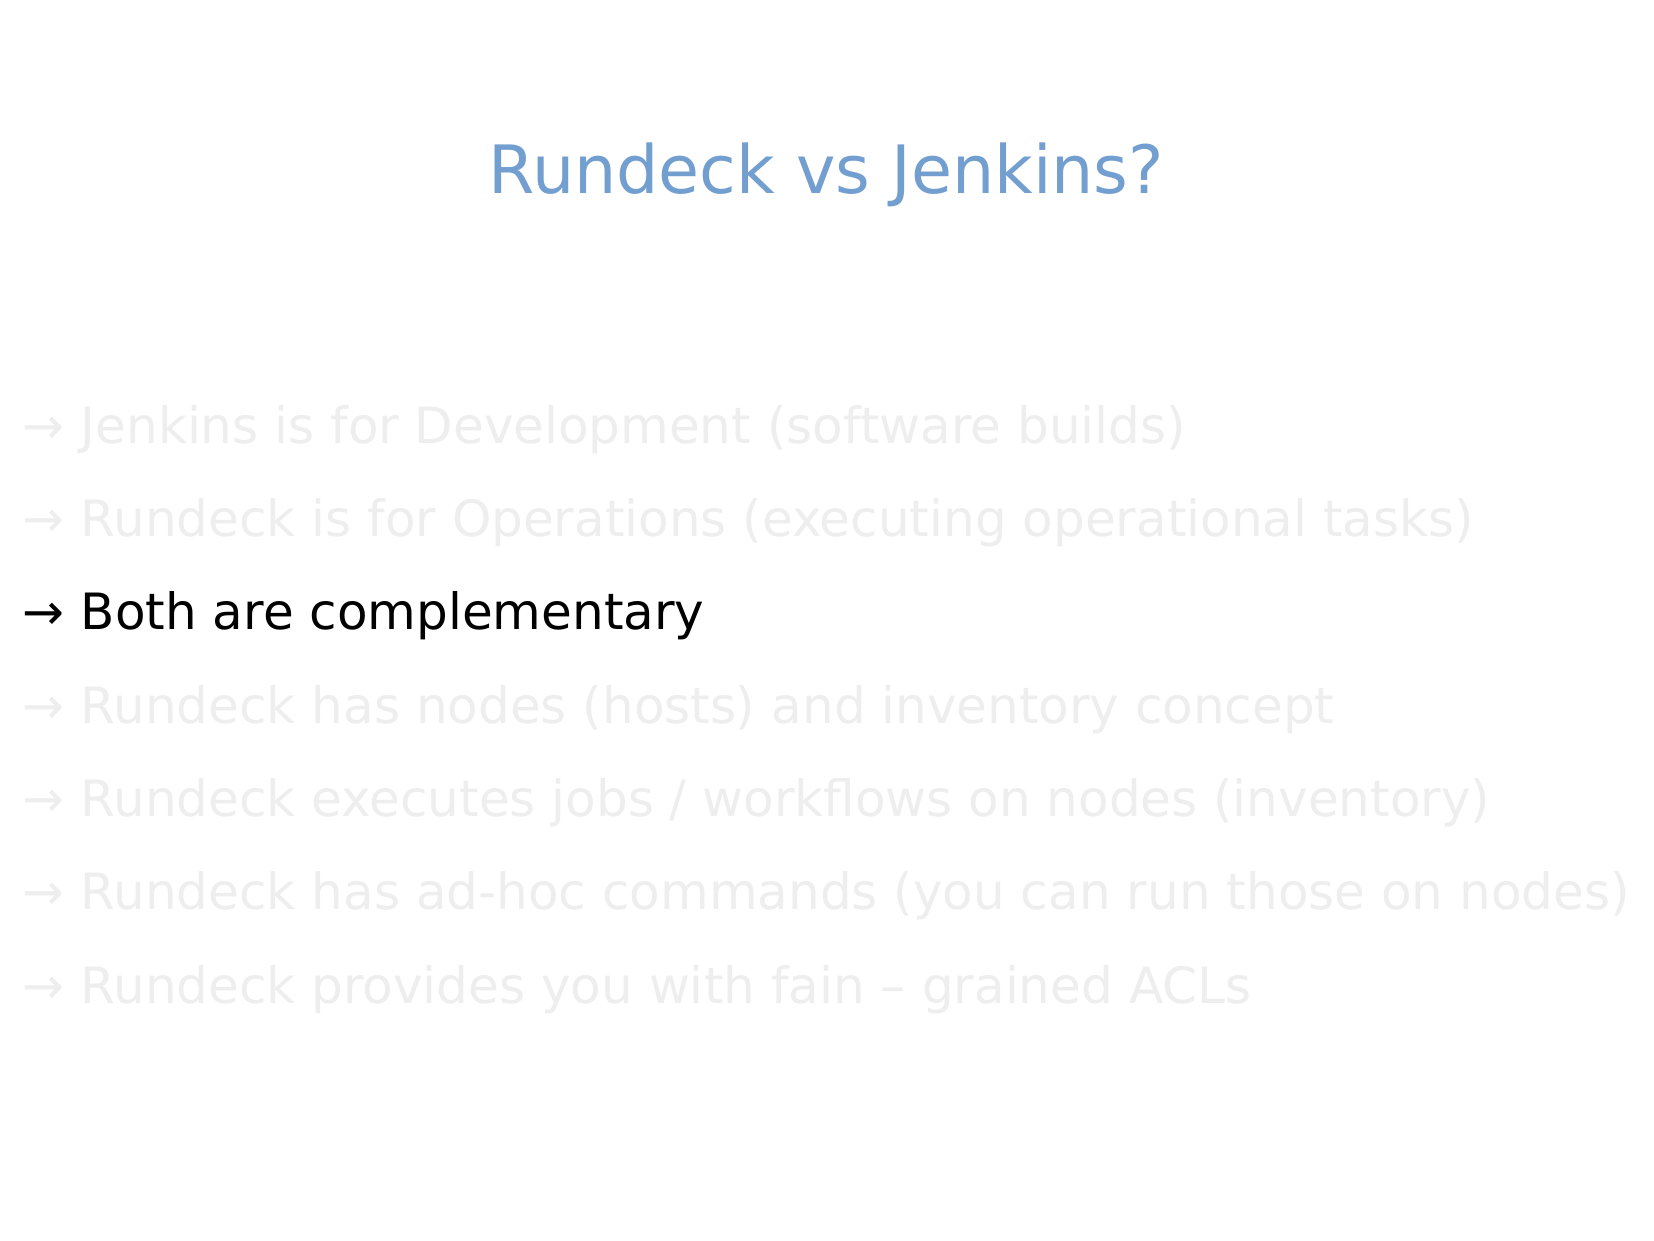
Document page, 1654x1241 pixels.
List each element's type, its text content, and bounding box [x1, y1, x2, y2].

text_box → Jenkins is for Development (software builds) → Rundeck is for Operations (executing operational tasks) → Both are complementary → Rundeck has nodes (hosts) and inventory concept → Rundeck executes jobs / workflows on nodes (inventory) → Rundeck has ad-hoc commands (you can run those on nodes) → Rundeck provides you with fain – grained ACLs [8, 360, 1646, 1087]
text_box Rundeck vs Jenkins? [473, 123, 1180, 217]
